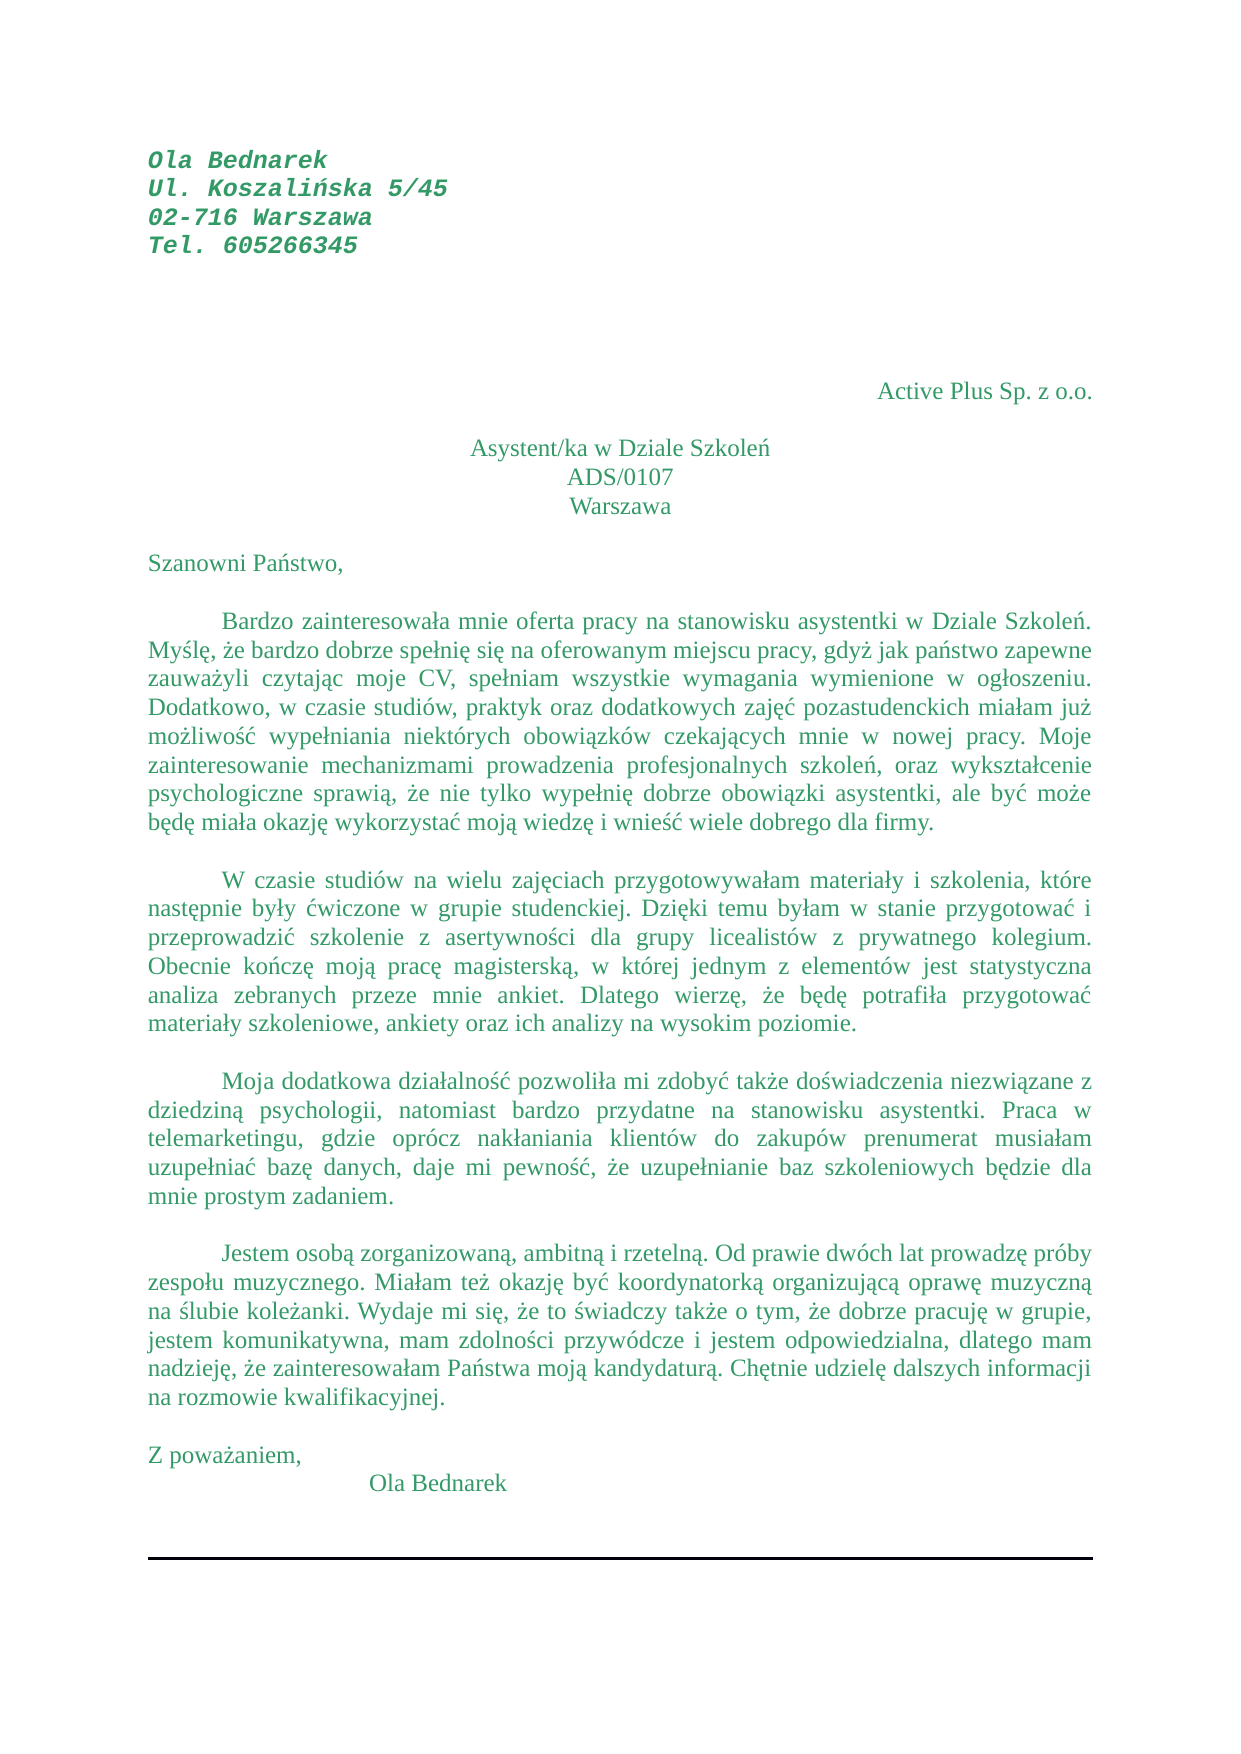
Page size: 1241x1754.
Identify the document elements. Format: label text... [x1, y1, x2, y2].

text Ul. Koszalińska 5/45 [148, 176, 1093, 204]
text Ola Bednarek [148, 148, 1093, 176]
text Tel. 605266345 [148, 233, 1093, 261]
text Moja dodatkowa działalność pozwoliła mi zdobyć także doświadczenia niezwiązane z dziedziną psychologii, natomiast bardzo przydatne na stanowisku asystentki. Praca w telemarketingu, gdzie oprócz nakłaniania klientów do zakupów prenumerat musiałam uzupełniać bazę danych, daje mi pewność, że uzupełnianie baz szkoleniowych będzie dla mnie prostym zadaniem. [148, 1066, 1093, 1210]
text Z poważaniem, [148, 1440, 1093, 1468]
text Jestem osobą zorganizowaną, ambitną i rzetelną. Od prawie dwóch lat prowadzę próby zespołu muzycznego. Miałam też okazję być koordynatorką organizującą oprawę muzyczną na ślubie koleżanki. Wydaje mi się, że to świadczy także o tym, że dobrze pracuję w grupie, jestem komunikatywna, mam zdolności przywódcze i jestem odpowiedzialna, dlatego mam nadzieję, że zainteresowałam Państwa moją kandydaturą. Chętnie udzielę dalszych informacji na rozmowie kwalifikacyjnej. [148, 1238, 1093, 1411]
text Ola Bednarek [148, 1468, 1093, 1497]
text 02-716 Warszawa [148, 204, 1093, 233]
text Asystent/ka w Dziale Szkoleń ADS/0107 Warszawa [148, 433, 1093, 520]
text Bardzo zainteresowała mnie oferta pracy na stanowisku asystentki w Dziale Szkoleń. Myślę, że bardzo dobrze spełnię się na oferowanym miejscu pracy, gdyż jak państwo zapewne zauważyli czytając moje CV, spełniam wszystkie wymagania wymienione w ogłoszeniu. Dodatkowo, w czasie studiów, praktyk oraz dodatkowych zajęć pozastudenckich miałam już możliwość wypełniania niektórych obowiązków czekających mnie w nowej pracy. Moje zainteresowanie mechanizmami prowadzenia profesjonalnych szkoleń, oraz wykształcenie psychologiczne sprawią, że nie tylko wypełnię dobrze obowiązki asystentki, ale być może będę miała okazję wykorzystać moją wiedzę i wnieść wiele dobrego dla firmy. [148, 606, 1093, 836]
text Szanowni Państwo, [148, 548, 1093, 577]
text Active Plus Sp. z o.o. [148, 376, 1093, 405]
text W czasie studiów na wielu zajęciach przygotowywałam materiały i szkolenia, które następnie były ćwiczone w grupie studenckiej. Dzięki temu byłam w stanie przygotować i przeprowadzić szkolenie z asertywności dla grupy licealistów z prywatnego kolegium. Obecnie kończę moją pracę magisterską, w której jednym z elementów jest statystyczna analiza zebranych przeze mnie ankiet. Dlatego wierzę, że będę potrafiła przygotować materiały szkoleniowe, ankiety oraz ich analizy na wysokim poziomie. [148, 865, 1093, 1037]
